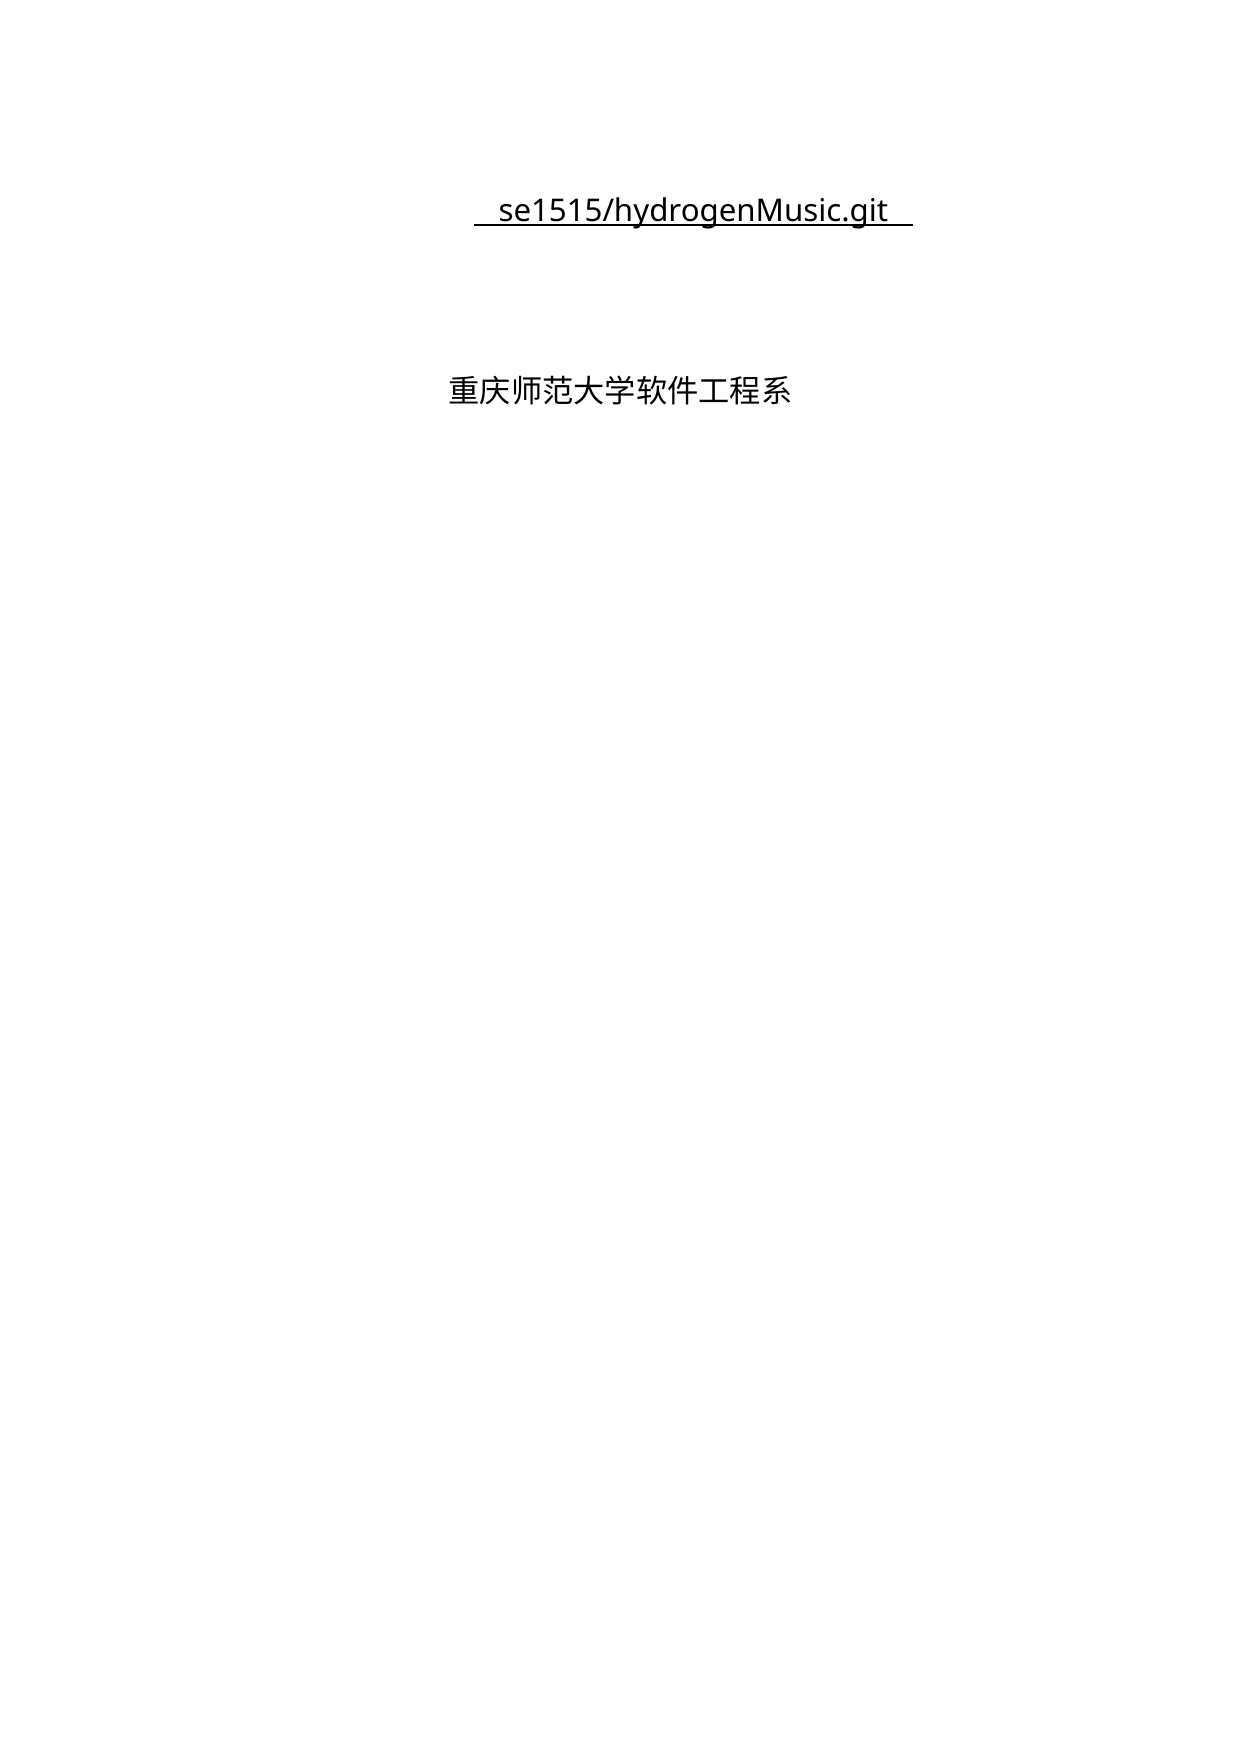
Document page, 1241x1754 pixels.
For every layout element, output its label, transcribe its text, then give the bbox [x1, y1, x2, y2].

text 重庆师范大学软件工程系 [118, 366, 1122, 412]
text se1515/hydrogenMusic.git [118, 188, 1122, 230]
